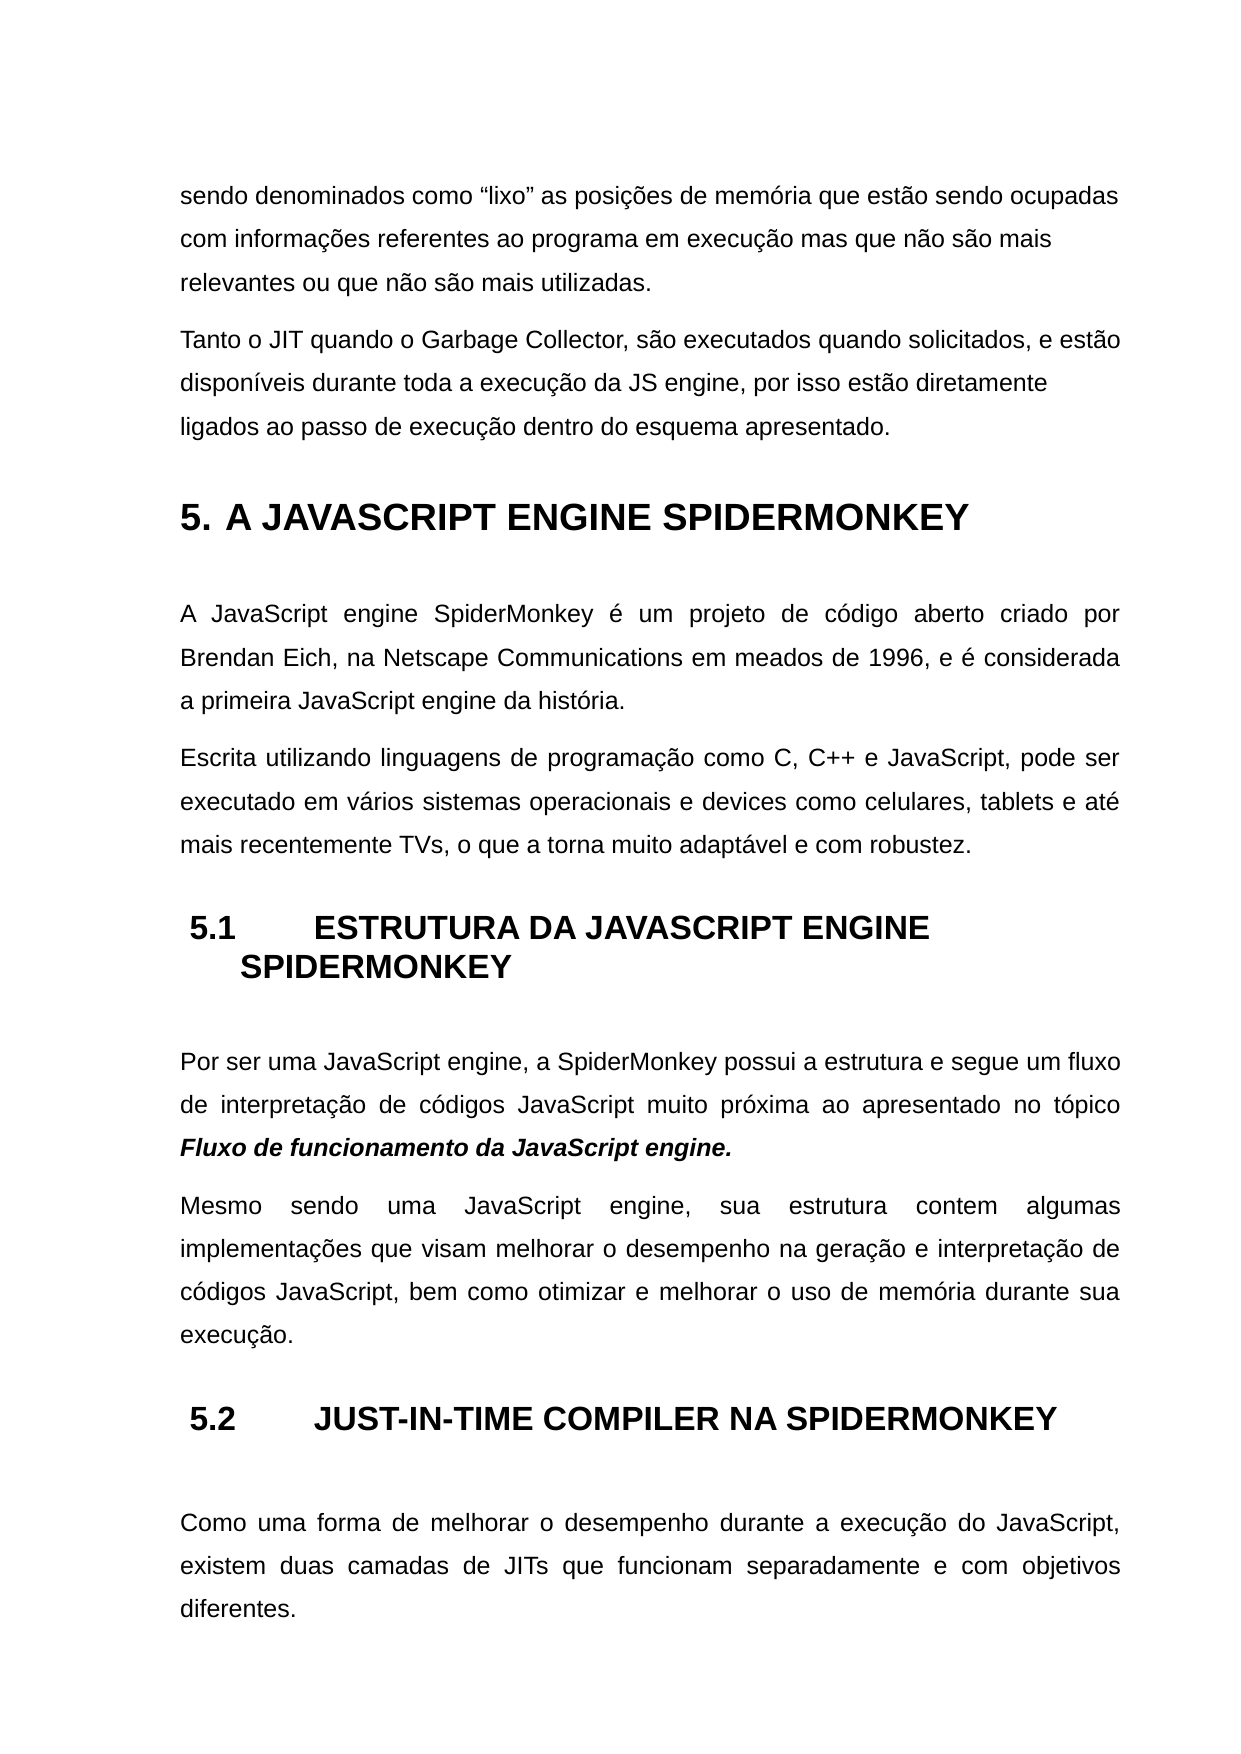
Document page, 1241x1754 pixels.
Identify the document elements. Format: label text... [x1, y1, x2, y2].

text Tanto o JIT quando o Garbage Collector, são executados quando solicitados, e estão disponíveis durante toda a execução da JS engine, por isso estão diretamente ligados ao passo de execução dentro do esquema apresentado. [180, 325, 1122, 440]
text Por ser uma JavaScript engine, a SpiderMonkey possui a estrutura e segue um fluxo de interpretação de códigos JavaScript muito próxima ao apresentado no tópico Fluxo de funcionamento da JavaScript engine. [180, 1047, 1122, 1162]
subtitle ESTRUTURA DA JAVASCRIPT ENGINE SPIDERMONKEY [180, 908, 1122, 986]
text Escrita utilizando linguagens de programação como C, C++ e JavaScript, pode ser executado em vários sistemas operacionais e devices como celulares, tablets e até mais recentemente TVs, o que a torna muito adaptável e com robustez. [180, 743, 1122, 858]
text Mesmo sendo uma JavaScript engine, sua estrutura contem algumas implementações que visam melhorar o desempenho na geração e interpretação de códigos JavaScript, bem como otimizar e melhorar o uso de memória durante sua execução. [180, 1191, 1122, 1349]
text Como uma forma de melhorar o desempenho durante a execução do JavaScript, existem duas camadas de JITs que funcionam separadamente e com objetivos diferentes. [180, 1508, 1122, 1623]
subtitle A JAVASCRIPT ENGINE SPIDERMONKEY [180, 494, 1122, 538]
subtitle JUST-IN-TIME COMPILER NA SPIDERMONKEY [180, 1399, 1122, 1438]
text sendo denominados como “lixo” as posições de memória que estão sendo ocupadas com informações referentes ao programa em execução mas que não são mais relevantes ou que não são mais utilizadas. [180, 181, 1122, 296]
text A JavaScript engine SpiderMonkey é um projeto de código aberto criado por Brendan Eich, na Netscape Communications em meados de 1996, e é considerada a primeira JavaScript engine da história. [180, 599, 1122, 714]
